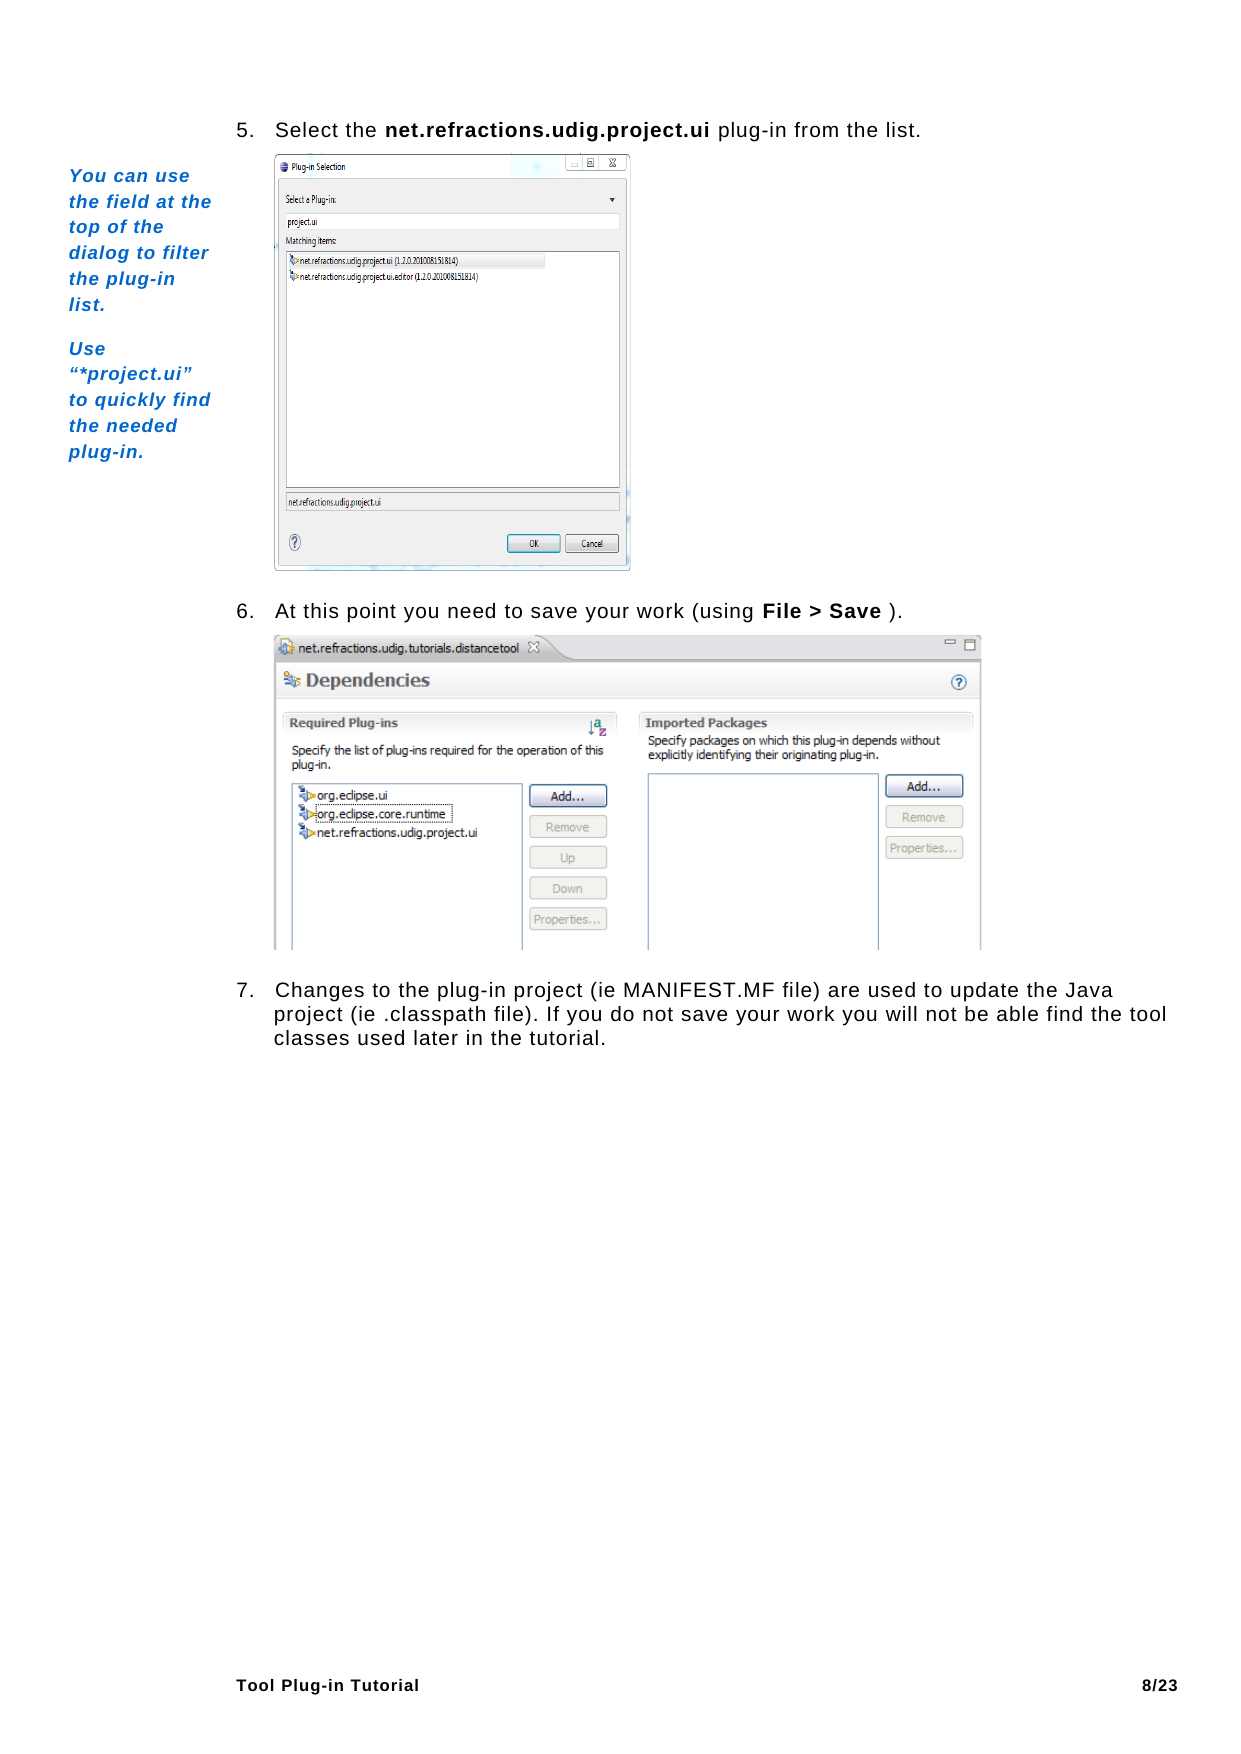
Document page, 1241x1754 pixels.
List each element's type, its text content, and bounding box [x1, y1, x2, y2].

list Use “*project.ui” to quickly find the needed plug-in. [69, 337, 218, 462]
list Select the net.refractions.udig.project.ui plug-in from the list. [236, 118, 1181, 583]
list Changes to the plug-in project (ie MANIFEST.MF file) are used to update the Java project (ie .classpath file). If you do not save your work you will not be able find the tool classes used later in the tutorial. [236, 978, 1181, 1050]
list At this point you need to save your work (using File > Save ). [236, 599, 1181, 962]
picture [273, 153, 631, 571]
list You can use the field at the top of the dialog to filter the plug-in list. [69, 165, 218, 315]
picture [273, 635, 982, 950]
